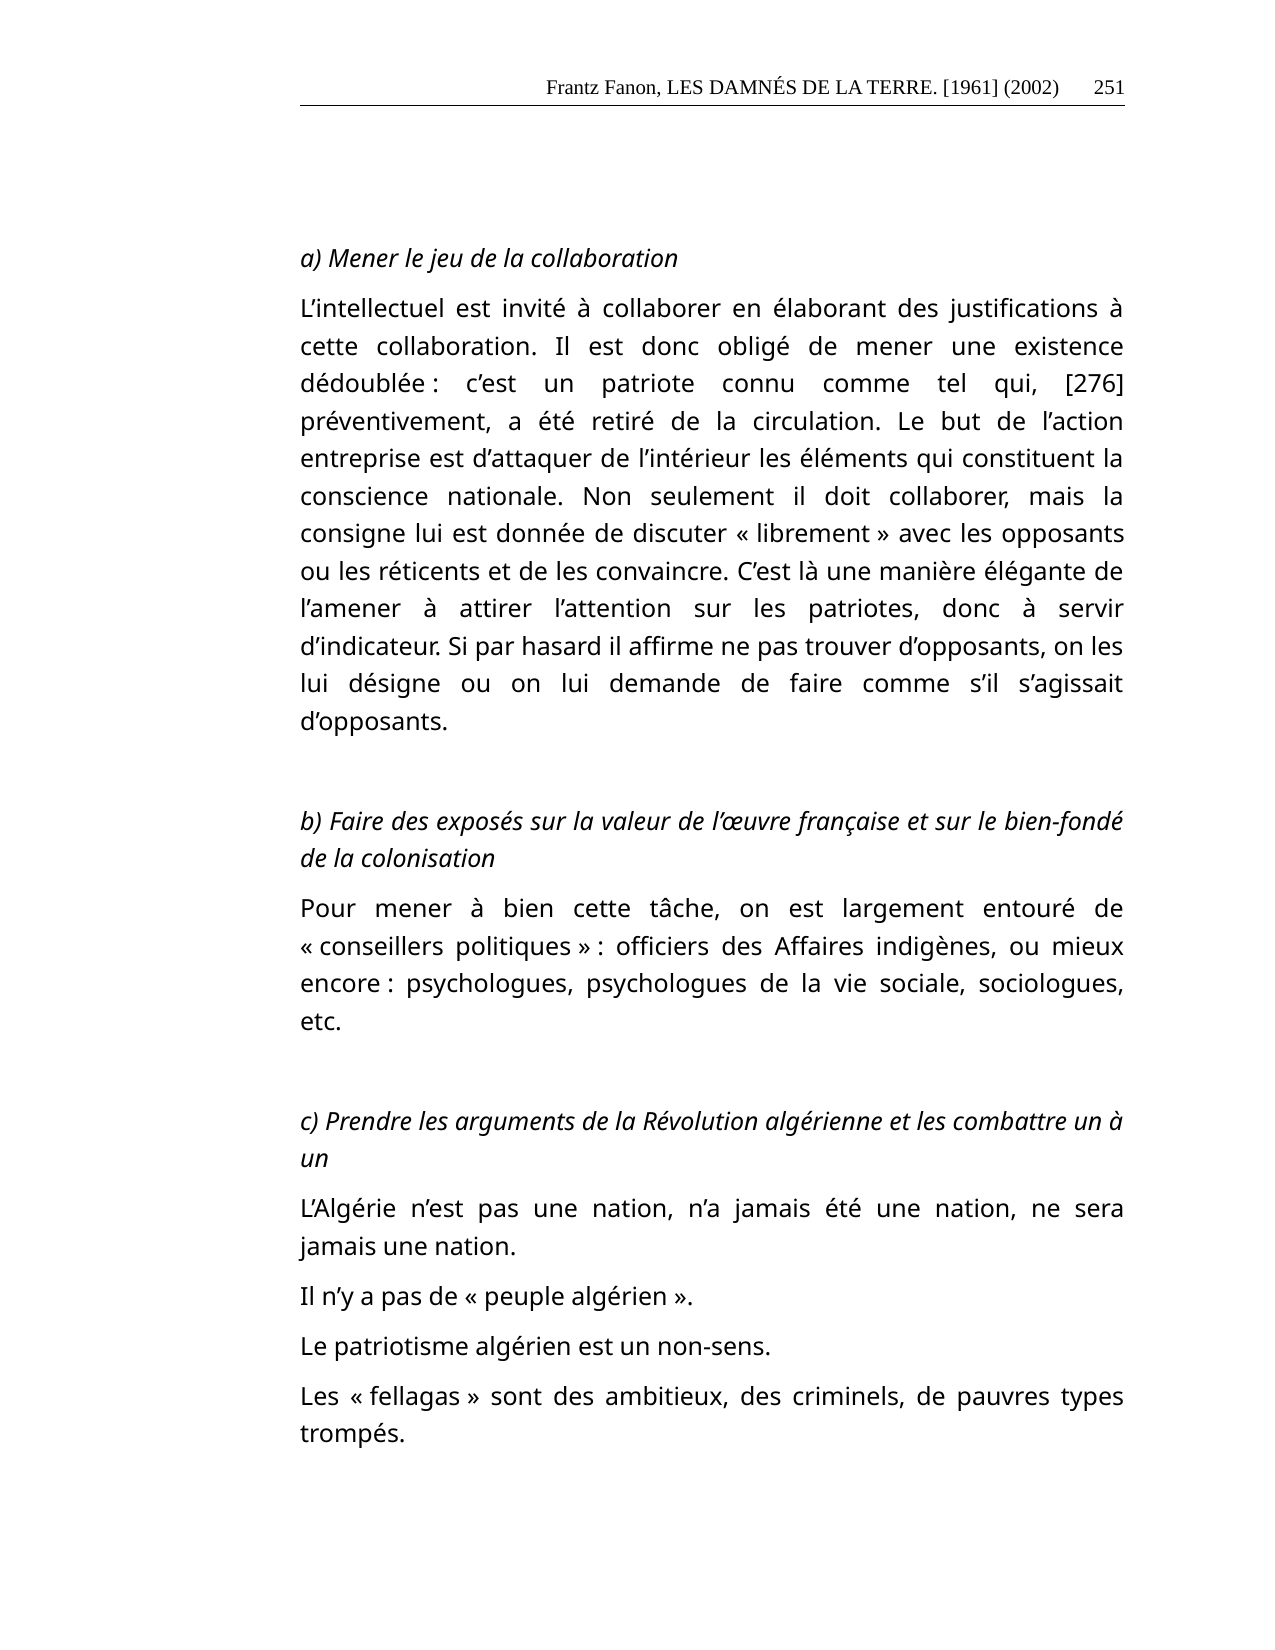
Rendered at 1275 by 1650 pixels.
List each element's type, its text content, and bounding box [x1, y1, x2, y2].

text L’intellectuel est invité à collaborer en élaborant des justifications à cette collaboration. Il est donc obligé de mener une existence dédoublée : c’est un patriote connu comme tel qui, [276] préventivement, a été retiré de la circulation. Le but de l’action entreprise est d’attaquer de l’intérieur les éléments qui constituent la conscience nationale. Non seulement il doit collaborer, mais la consigne lui est donnée de discuter « librement » avec les opposants ou les réticents et de les convaincre. C’est là une manière élégante de l’amener à attirer l’attention sur les patriotes, donc à servir d’indicateur. Si par hasard il affirme ne pas trouver d’opposants, on les lui désigne ou on lui demande de faire comme s’il s’agissait d’opposants. [300, 287, 1125, 737]
text b) Faire des exposés sur la valeur de l’œuvre française et sur le bien-fondé de la colonisation [300, 800, 1125, 875]
text c) Prendre les arguments de la Révolution algérienne et les combattre un à un [300, 1100, 1125, 1175]
text a) Mener le jeu de la collaboration [300, 237, 1125, 275]
text Les « fellagas » sont des ambitieux, des criminels, de pauvres types trompés. [300, 1375, 1125, 1450]
text Pour mener à bien cette tâche, on est largement entouré de « conseillers politiques » : officiers des Affaires indigènes, ou mieux encore : psychologues, psychologues de la vie sociale, sociologues, etc. [300, 887, 1125, 1037]
text L’Algérie n’est pas une nation, n’a jamais été une nation, ne sera jamais une nation. [300, 1187, 1125, 1262]
text Il n’y a pas de « peuple algérien ». [300, 1275, 1125, 1312]
text Le patriotisme algérien est un non-sens. [300, 1325, 1125, 1362]
